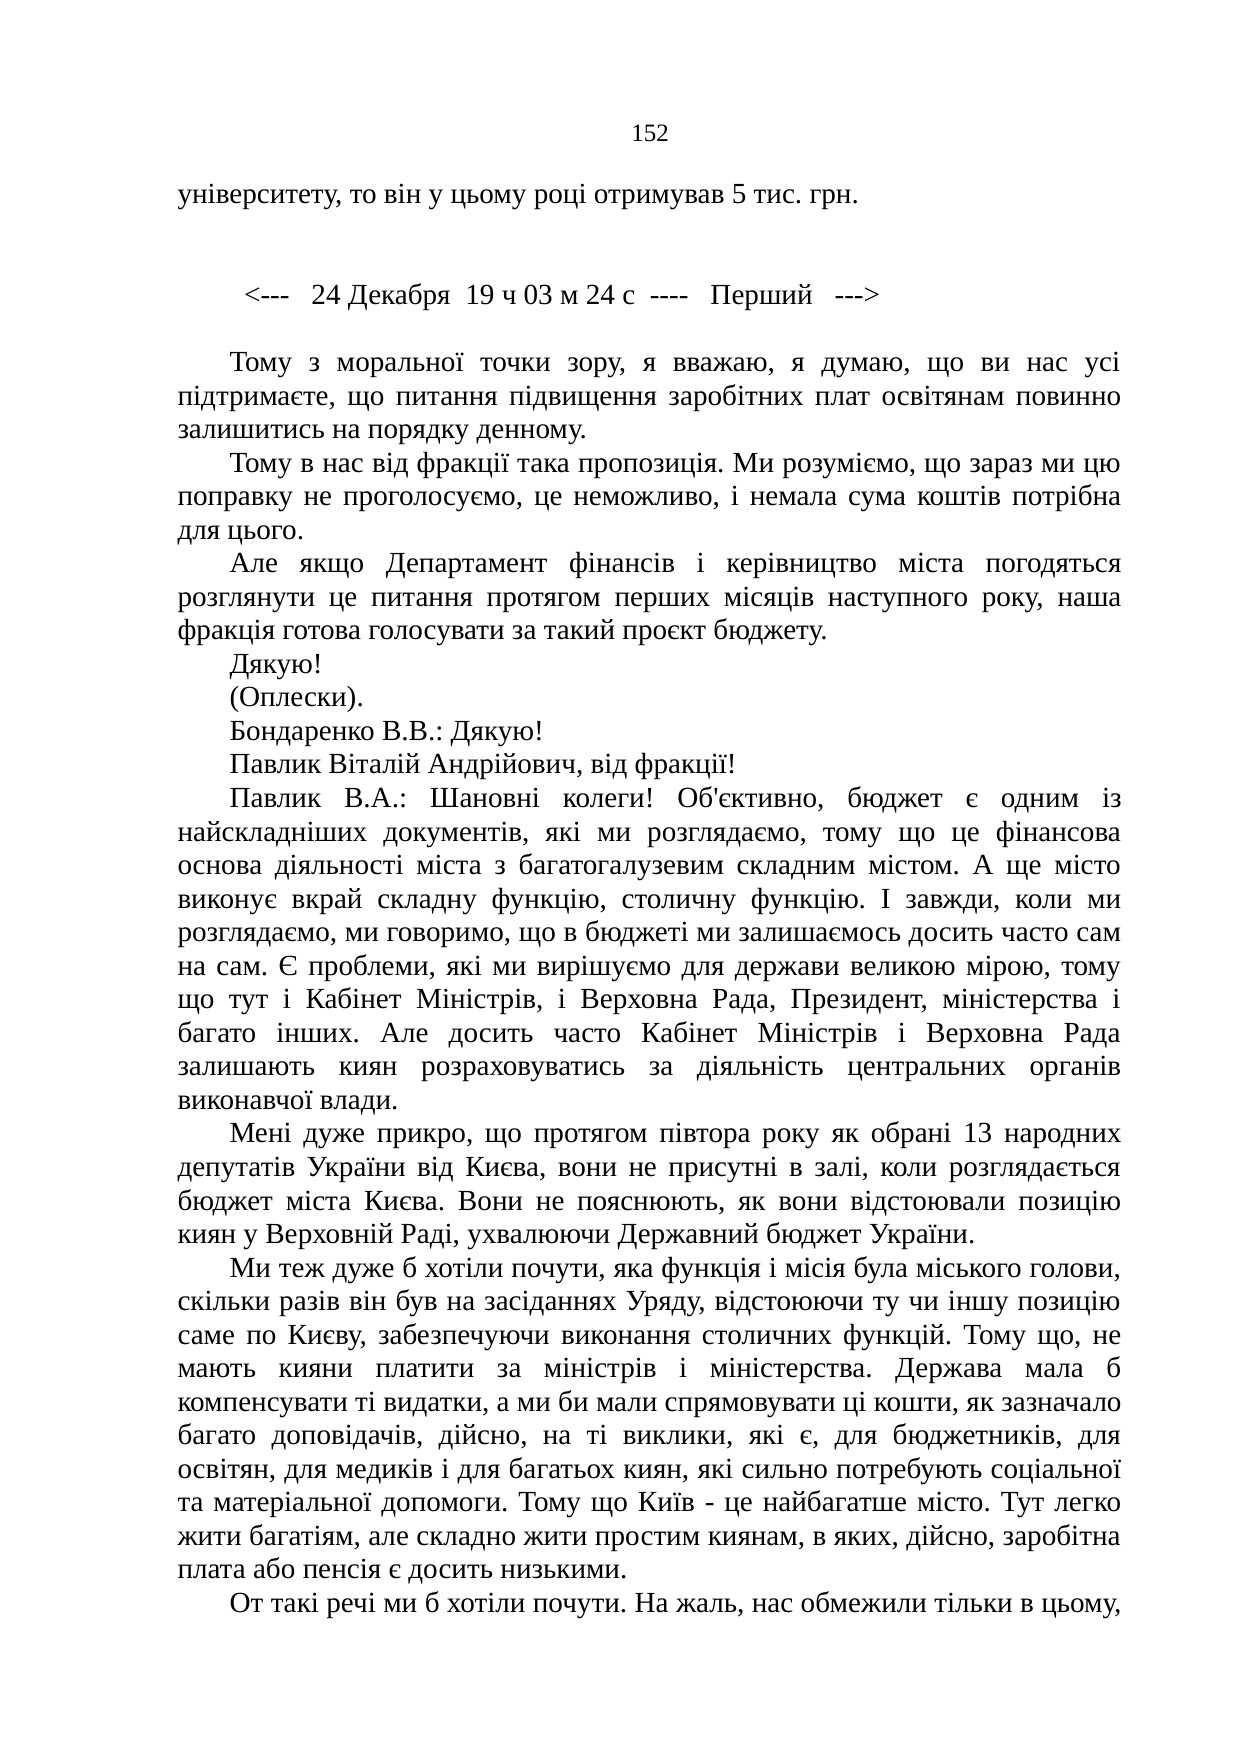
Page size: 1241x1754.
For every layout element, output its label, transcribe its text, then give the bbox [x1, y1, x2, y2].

text <--- 24 Декабря 19 ч 03 м 24 с ---- Перший ---> [177, 277, 1122, 311]
text Павлик Віталій Андрійович, від фракції! [177, 747, 1122, 780]
text От такі речі ми б хотіли почути. На жаль, нас обмежили тільки в цьому, [177, 1585, 1122, 1619]
text Але якщо Департамент фінансів і керівництво міста погодяться розглянути це питання протягом перших місяців наступного року, наша фракція готова голосувати за такий проєкт бюджету. [177, 545, 1122, 646]
text Мені дуже прикро, що протягом півтора року як обрані 13 народних депутатів України від Києва, вони не присутні в залі, коли розглядається бюджет міста Києва. Вони не пояснюють, як вони відстоювали позицію киян у Верховній Раді, ухвалюючи Державний бюджет України. [177, 1116, 1122, 1250]
text Тому в нас від фракції така пропозиція. Ми розуміємо, що зараз ми цю поправку не проголосуємо, це неможливо, і немала сума коштів потрібна для цього. [177, 445, 1122, 545]
text Ми теж дуже б хотіли почути, яка функція і місія була міського голови, скільки разів він був на засіданнях Уряду, відстоюючи ту чи іншу позицію саме по Києву, забезпечуючи виконання столичних функцій. Тому що, не мають кияни платити за міністрів і міністерства. Держава мала б компенсувати ті видатки, а ми би мали спрямовувати ці кошти, як зазначало багато доповідачів, дійсно, на ті виклики, які є, для бюджетників, для освітян, для медиків і для багатьох киян, які сильно потребують соціальної та матеріальної допомоги. Тому що Київ - це найбагатше місто. Тут легко жити багатіям, але складно жити простим киянам, в яких, дійсно, заробітна плата або пенсія є досить низькими. [177, 1250, 1122, 1585]
text Павлик В.А.: Шановні колеги! Об'єктивно, бюджет є одним із найскладніших документів, які ми розглядаємо, тому що це фінансова основа діяльності міста з багатогалузевим складним містом. А ще місто виконує вкрай складну функцію, столичну функцію. І завжди, коли ми розглядаємо, ми говоримо, що в бюджеті ми залишаємось досить часто сам на сам. Є проблеми, які ми вирішуємо для держави великою мірою, тому що тут і Кабінет Міністрів, і Верховна Рада, Президент, міністерства і багато інших. Але досить часто Кабінет Міністрів і Верховна Рада залишають киян розраховуватись за діяльність центральних органів виконавчої влади. [177, 780, 1122, 1116]
text університету, то він у цьому році отримував 5 тис. грн. [177, 176, 1122, 210]
text Дякую! [177, 646, 1122, 679]
text Бондаренко В.В.: Дякую! [177, 713, 1122, 747]
text Тому з моральної точки зору, я вважаю, я думаю, що ви нас усі підтримаєте, що питання підвищення заробітних плат освітянам повинно залишитись на порядку денному. [177, 344, 1122, 445]
text (Оплески). [177, 679, 1122, 713]
